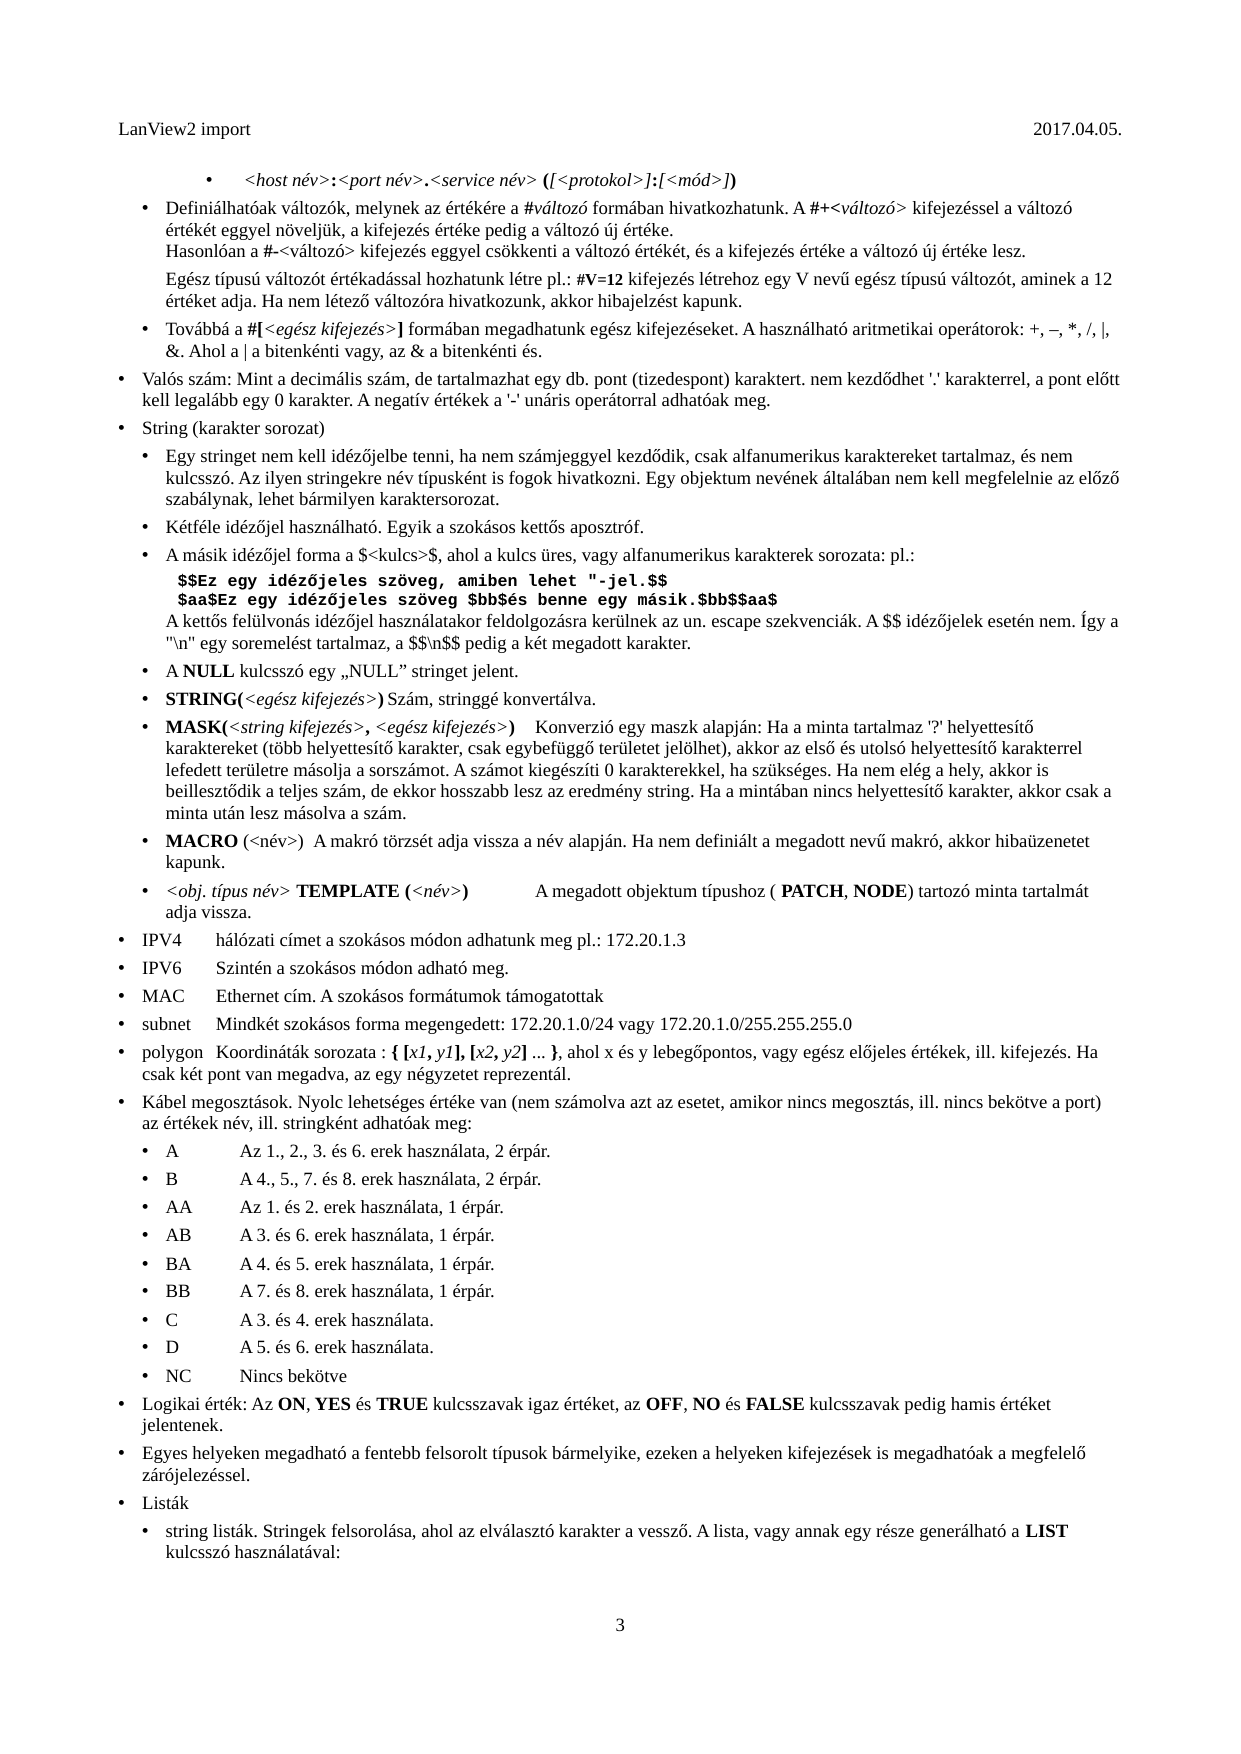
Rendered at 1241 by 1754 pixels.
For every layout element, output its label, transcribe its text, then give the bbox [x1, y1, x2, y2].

list String (karakter sorozat) [118, 417, 1122, 439]
list IPV6 Szintén a szokásos módon adható meg. [118, 957, 1122, 979]
list Listák [118, 1492, 1122, 1513]
list MASK(<string kifejezés>, <egész kifejezés>) Konverzió egy maszk alapján: Ha a minta tartalmaz '?' helyettesítő karaktereket (több helyettesítő karakter, csak egybefüggő területet jelölhet), akkor az első és utolsó helyettesítő karakterrel lefedett területre másolja a sorszámot. A számot kiegészíti 0 karakterekkel, ha szükséges. Ha nem elég a hely, akkor is beillesztődik a teljes szám, de ekkor hosszabb lesz az eredmény string. Ha a mintában nincs helyettesítő karakter, akkor csak a minta után lesz másolva a szám. [142, 716, 1122, 823]
list <obj. típus név> TEMPLATE (<név>) A megadott objektum típushoz ( PATCH, NODE) tartozó minta tartalmát adja vissza. [142, 879, 1122, 923]
list A kettős felülvonás idézőjel használatakor feldolgozásra kerülnek az un. escape szekvenciák. A $$ idézőjelek esetén nem. Így a "\n" egy soremelést tartalmaz, a $$\n$$ pedig a két megadott karakter. [142, 610, 1122, 653]
list Kétféle idézőjel használható. Egyik a szokásos kettős aposztróf. [142, 516, 1122, 538]
list <host név>:<port név>.<service név> ([<protokol>]:[<mód>]) [206, 169, 1122, 191]
list A másik idézőjel forma a $<kulcs>$, ahol a kulcs üres, vagy alfanumerikus karakterek sorozata: pl.: [142, 544, 1122, 566]
list BA A 4. és 5. erek használata, 1 érpár. [142, 1252, 1122, 1274]
list Valós szám: Mint a decimális szám, de tartalmazhat egy db. pont (tizedespont) karaktert. nem kezdődhet '.' karakterrel, a pont előtt kell legalább egy 0 karakter. A negatív értékek a '-' unáris operátorral adhatóak meg. [118, 367, 1122, 411]
list Logikai érték: Az ON, YES és TRUE kulcsszavak igaz értéket, az OFF, NO és FALSE kulcsszavak pedig hamis értéket jelentenek. [118, 1392, 1122, 1436]
list A Az 1., 2., 3. és 6. erek használata, 2 érpár. [142, 1140, 1122, 1162]
text $$Ez egy idézőjeles szöveg, amiben lehet "-jel.$$ [177, 572, 1122, 591]
list STRING(<egész kifejezés>) Szám, stringgé konvertálva. [142, 688, 1122, 709]
list MACRO (<név>) A makró törzsét adja vissza a név alapján. Ha nem definiált a megadott nevű makró, akkor hibaüzenetet kapunk. [142, 830, 1122, 873]
list B A 4., 5., 7. és 8. erek használata, 2 érpár. [142, 1168, 1122, 1190]
list subnet Mindkét szokásos forma megengedett: 172.20.1.0/24 vagy 172.20.1.0/255.255.255.0 [118, 1013, 1122, 1035]
list Definiálhatóak változók, melynek az értékére a #változó formában hivatkozhatunk. A #+<változó> kifejezéssel a változó értékét eggyel növeljük, a kifejezés értéke pedig a változó új értéke. Hasonlóan a #-<változó> kifejezés eggyel csökkenti a változó értékét, és a kifejezés értéke a változó új értéke lesz. [142, 197, 1122, 262]
list IPV4 hálózati címet a szokásos módon adhatunk meg pl.: 172.20.1.3 [118, 929, 1122, 951]
list D A 5. és 6. erek használata. [142, 1336, 1122, 1358]
text $aa$Ez egy idézőjeles szöveg $bb$és benne egy másik.$bb$$aa$ [177, 591, 1122, 610]
list Kábel megosztások. Nyolc lehetséges értéke van (nem számolva azt az esetet, amikor nincs megosztás, ill. nincs bekötve a port) az értékek név, ill. stringként adhatóak meg: [118, 1091, 1122, 1134]
list Egyes helyeken megadható a fentebb felsorolt típusok bármelyike, ezeken a helyeken kifejezések is megadhatóak a megfelelő zárójelezéssel. [118, 1442, 1122, 1485]
list AB A 3. és 6. erek használata, 1 érpár. [142, 1224, 1122, 1246]
list Egy stringet nem kell idézőjelbe tenni, ha nem számjeggyel kezdődik, csak alfanumerikus karaktereket tartalmaz, és nem kulcsszó. Az ilyen stringekre név típusként is fogok hivatkozni. Egy objektum nevének általában nem kell megfelelnie az előző szabálynak, lehet bármilyen karaktersorozat. [142, 445, 1122, 510]
list C A 3. és 4. erek használata. [142, 1308, 1122, 1330]
list polygon Koordináták sorozata : { [x1, y1], [x2, y2] ... }, ahol x és y lebegőpontos, vagy egész előjeles értékek, ill. kifejezés. Ha csak két pont van megadva, az egy négyzetet reprezentál. [118, 1041, 1122, 1084]
list Egész típusú változót értékadással hozhatunk létre pl.: #V=12 kifejezés létrehoz egy V nevű egész típusú változót, aminek a 12 értéket adja. Ha nem létező változóra hivatkozunk, akkor hibajelzést kapunk. [142, 268, 1122, 311]
list MAC Ethernet cím. A szokásos formátumok támogatottak [118, 985, 1122, 1007]
list Továbbá a #[<egész kifejezés>] formában megadhatunk egész kifejezéseket. A használható aritmetikai operátorok: +, –, *, /, |, &. Ahol a | a bitenkénti vagy, az & a bitenkénti és. [142, 318, 1122, 361]
list A NULL kulcsszó egy „NULL” stringet jelent. [142, 659, 1122, 681]
list NC Nincs bekötve [142, 1364, 1122, 1386]
list string listák. Stringek felsorolása, ahol az elválasztó karakter a vessző. A lista, vagy annak egy része generálható a LIST kulcsszó használatával: [142, 1520, 1122, 1563]
list BB A 7. és 8. erek használata, 1 érpár. [142, 1280, 1122, 1302]
list AA Az 1. és 2. erek használata, 1 érpár. [142, 1196, 1122, 1218]
